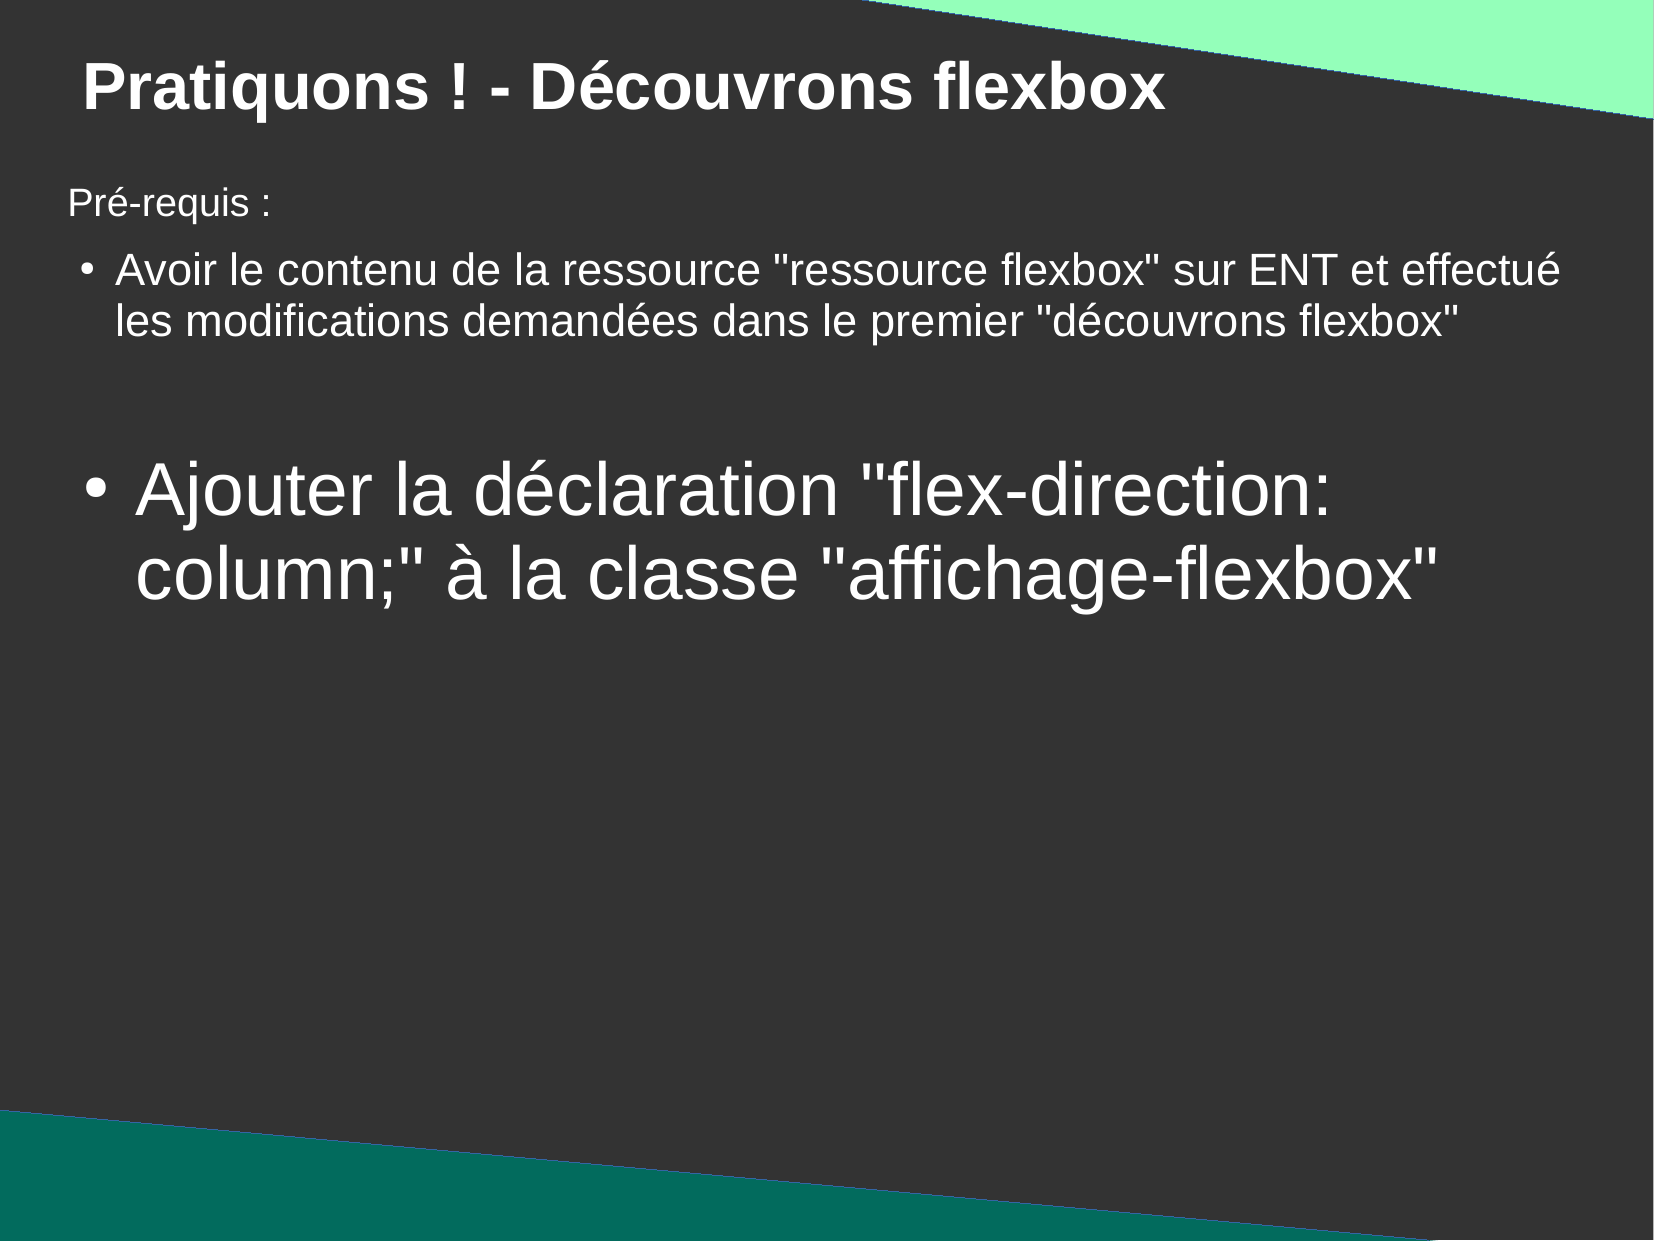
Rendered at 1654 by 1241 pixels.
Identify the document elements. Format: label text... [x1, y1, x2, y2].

list Pré-requis : Avoir le contenu de la ressource "ressource flexbox" sur ENT et effectué les modifications demandées dans le premier "découvrons flexbox" [67, 180, 1607, 390]
title Pratiquons ! - Découvrons flexbox [82, 49, 1630, 199]
list Ajouter la déclaration "flex-direction: column;" à la classe "affichage-flexbox" [64, 447, 1589, 686]
text_box [862, 0, 1654, 120]
